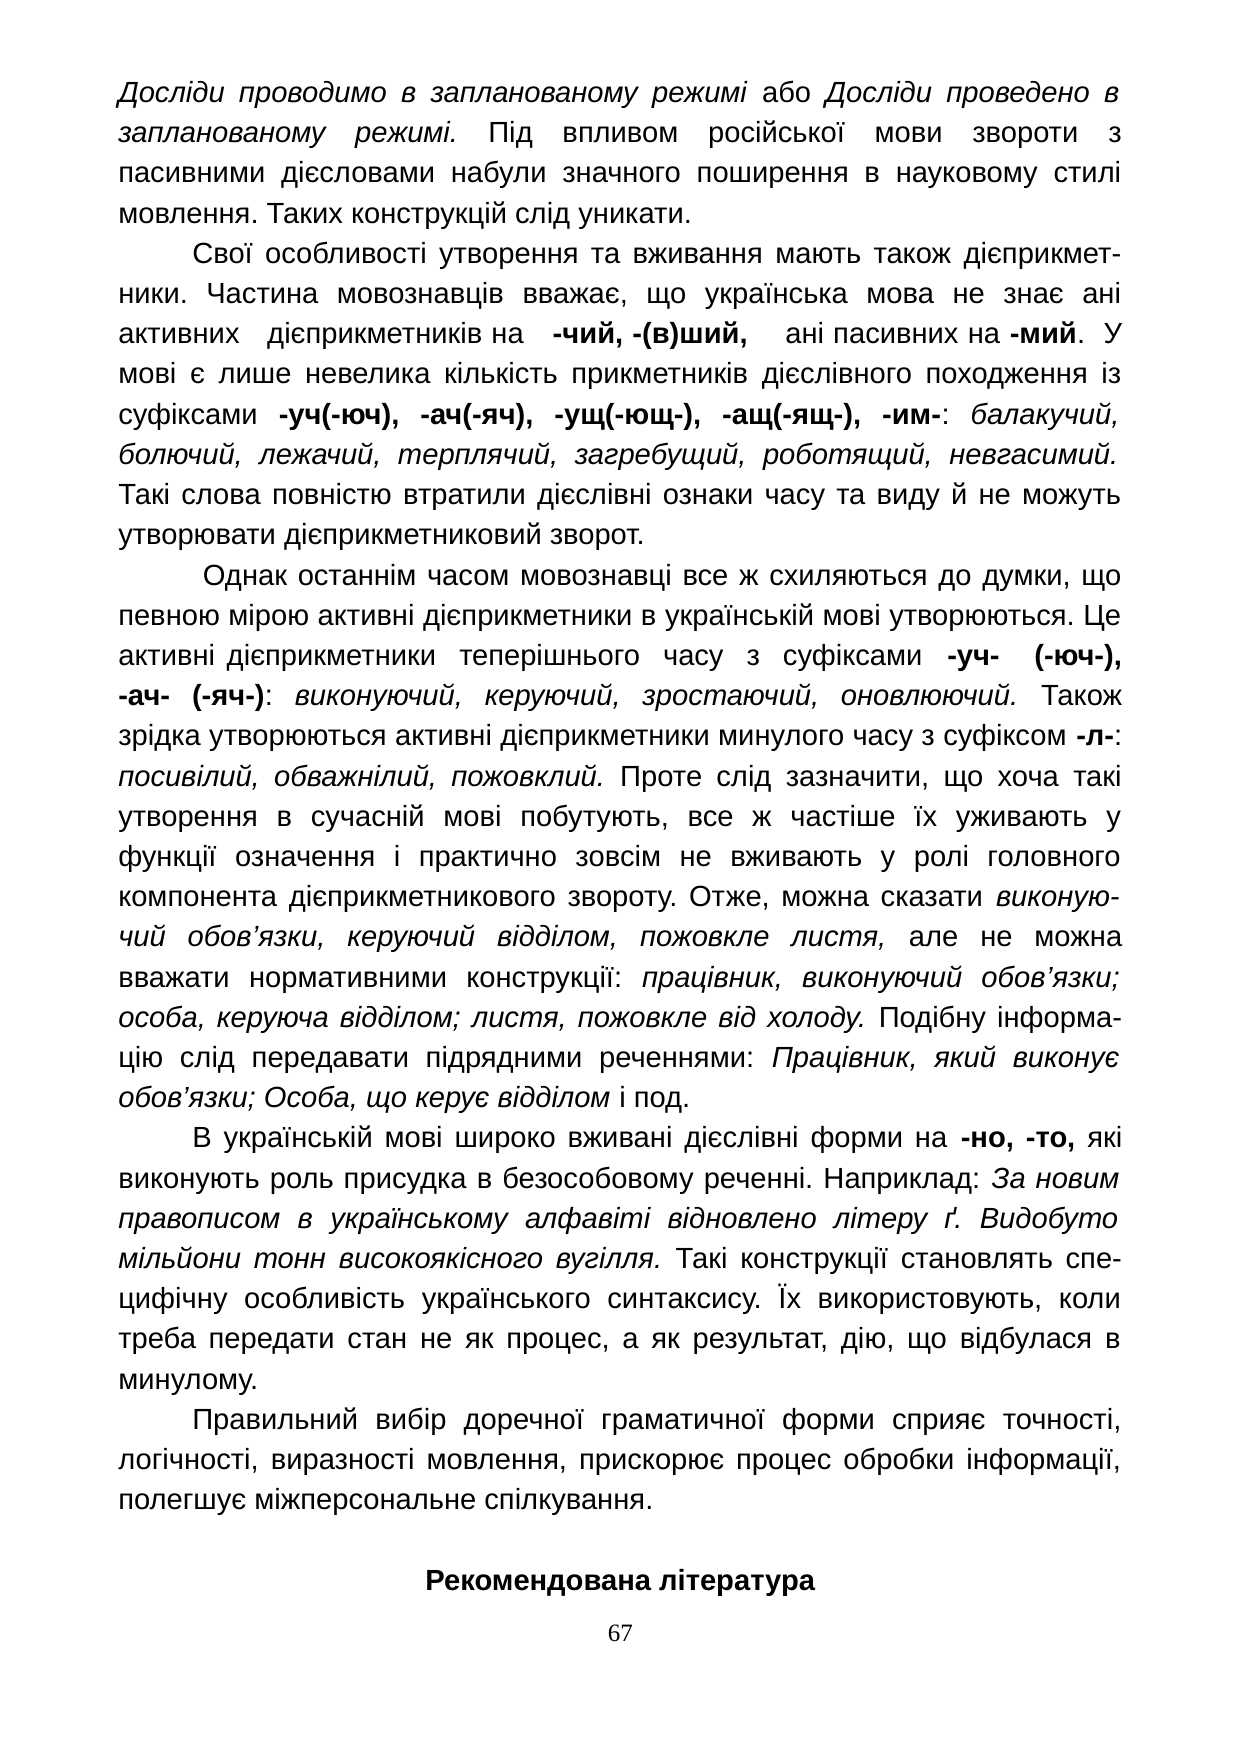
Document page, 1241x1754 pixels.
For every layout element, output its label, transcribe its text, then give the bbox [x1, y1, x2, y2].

text Однак останнім часом мовознавці все ж схиляються до думки, що певною мірою активні дієприкметники в українській мові утворюються. Це активні дієприкметники теперішнього часу з суфіксами -уч- (-юч-), -ач- (-яч-): виконуючий, керуючий, зростаючий, оновлюючий. Також зрідка утворюються активні дієприкметники минулого часу з суфіксом -л-: посивілий, обважнілий, пожовклий. Проте слід зазначити, що хоча такі утворення в сучасній мові побутують, все ж частіше їх уживають у функції означення і практично зовсім не вживають у ролі головного компонента дієприкметникового звороту. Отже, можна сказати виконую-чий обов’язки, керуючий відділом, пожовкле листя, але не можна вважати нормативними конструкції: працівник, виконуючий обов’язки; особа, керуюча відділом; листя, пожовкле від холоду. Подібну інформа-цію слід передавати підрядними реченнями: Працівник, який виконує обов’язки; Особа, що керує відділом і под. [118, 557, 1122, 1114]
text В українській мові широко вживані дієслівні форми на -но, -то, які виконують роль присудка в безособовому реченні. Наприклад: За новим правописом в українському алфавіті відновлено літеру ґ. Видобуто мільйони тонн високоякісного вугілля. Такі конструкції становлять спе-цифічну особливість українського синтаксису. Їх використовують, коли треба передати стан не як процес, а як результат, дію, що відбулася в минулому. [118, 1120, 1122, 1395]
text Досліди проводимо в запланованому режимі або Досліди проведено в запланованому режимі. Під впливом російської мови звороти з пасивними дієсловами набули значного поширення в науковому стилі мовлення. Таких конструкцій слід уникати. [118, 75, 1122, 229]
text Свої особливості утворення та вживання мають також дієприкмет-ники. Частина мовознавців вважає, що українська мова не знає ані активних дієприкметників на -чий, -(в)ший, ані пасивних на -мий. У мові є лише невелика кількість прикметників дієслівного походження із суфіксами -уч(-юч), -ач(-яч), -ущ(-ющ-), -ащ(-ящ-), -им-: балакучий, болючий, лежачий, терплячий, загребущий, роботящий, невгасимий. Такі слова повністю втратили дієслівні ознаки часу та виду й не можуть утворювати дієприкметниковий зворот. [118, 236, 1122, 551]
text Рекомендована література [118, 1563, 1122, 1596]
text Правильний вибір доречної граматичної форми сприяє точності, логічності, виразності мовлення, прискорює процес обробки інформації, полегшує міжперсональне спілкування. [118, 1402, 1122, 1516]
